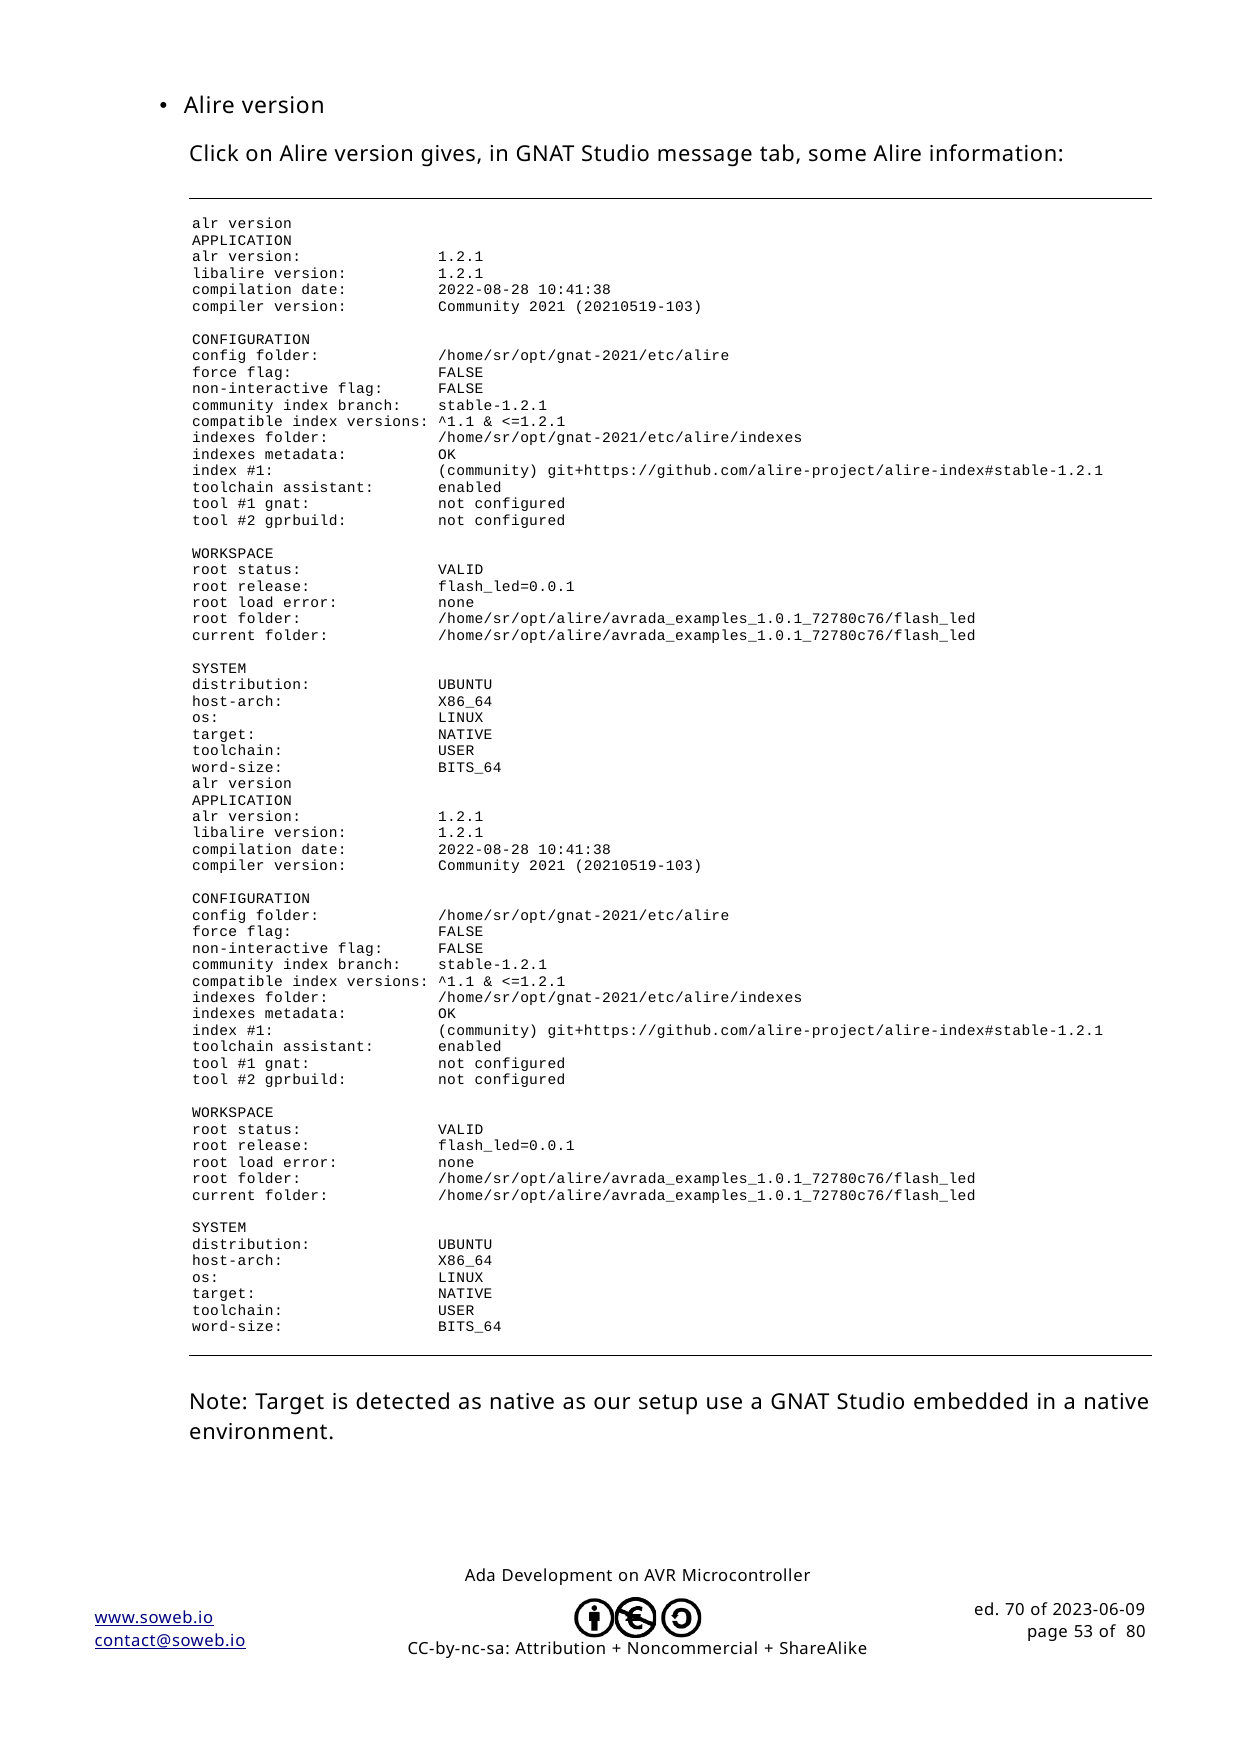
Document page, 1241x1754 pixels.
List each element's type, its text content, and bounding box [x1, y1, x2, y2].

list toolchain assistant: enabled [189, 477, 1152, 494]
list target: NATIVE [189, 724, 1152, 741]
list config folder: /home/sr/opt/gnat-2021/etc/alire [189, 905, 1152, 922]
list word-size: BITS_64 [189, 1317, 1152, 1355]
list CONFIGURATION [189, 329, 1152, 346]
list force flag: FALSE [189, 922, 1152, 938]
list SYSTEM [189, 658, 1152, 675]
list toolchain: USER [189, 1300, 1152, 1317]
list root status: VALID [189, 559, 1152, 576]
list host-arch: X86_64 [189, 691, 1152, 708]
list distribution: UBUNTU [189, 675, 1152, 691]
list indexes folder: /home/sr/opt/gnat-2021/etc/alire/indexes [189, 987, 1152, 1004]
list indexes metadata: OK [189, 444, 1152, 461]
list alr version [189, 199, 1152, 230]
list word-size: BITS_64 [189, 757, 1152, 773]
picture [660, 1597, 702, 1638]
list index #1: (community) git+https://github.com/alire-project/alire-index#stable-1.2.1 [189, 1020, 1152, 1037]
list CONFIGURATION [189, 889, 1152, 905]
list community index branch: stable-1.2.1 [189, 954, 1152, 971]
list non-interactive flag: FALSE [189, 378, 1152, 395]
list APPLICATION [189, 230, 1152, 247]
list force flag: FALSE [189, 362, 1152, 378]
text Note: Target is detected as native as our setup use a GNAT Studio embedded in a native environment. [189, 1386, 1152, 1446]
list compatible index versions: ^1.1 & <=1.2.1 [189, 411, 1152, 428]
list index #1: (community) git+https://github.com/alire-project/alire-index#stable-1.2.1 [189, 461, 1152, 477]
list tool #1 gnat: not configured [189, 494, 1152, 510]
list root folder: /home/sr/opt/alire/avrada_examples_1.0.1_72780c76/flash_led [189, 609, 1152, 625]
list libalire version: 1.2.1 [189, 823, 1152, 839]
list current folder: /home/sr/opt/alire/avrada_examples_1.0.1_72780c76/flash_led [189, 625, 1152, 645]
list root release: flash_led=0.0.1 [189, 1136, 1152, 1152]
list os: LINUX [189, 708, 1152, 724]
list indexes folder: /home/sr/opt/gnat-2021/etc/alire/indexes [189, 428, 1152, 444]
list alr version [189, 773, 1152, 790]
list compatible index versions: ^1.1 & <=1.2.1 [189, 971, 1152, 987]
list indexes metadata: OK [189, 1004, 1152, 1020]
list SYSTEM [189, 1218, 1152, 1234]
list root release: flash_led=0.0.1 [189, 576, 1152, 592]
list APPLICATION [189, 790, 1152, 806]
list compiler version: Community 2021 (20210519-103) [189, 296, 1152, 316]
list community index branch: stable-1.2.1 [189, 395, 1152, 411]
list config folder: /home/sr/opt/gnat-2021/etc/alire [189, 346, 1152, 362]
list root status: VALID [189, 1119, 1152, 1136]
list distribution: UBUNTU [189, 1234, 1152, 1251]
list toolchain assistant: enabled [189, 1037, 1152, 1053]
list WORKSPACE [189, 543, 1152, 559]
list compiler version: Community 2021 (20210519-103) [189, 856, 1152, 875]
list root folder: /home/sr/opt/alire/avrada_examples_1.0.1_72780c76/flash_led [189, 1168, 1152, 1185]
list non-interactive flag: FALSE [189, 938, 1152, 954]
list os: LINUX [189, 1267, 1152, 1284]
list root load error: none [189, 1152, 1152, 1168]
list compilation date: 2022-08-28 10:41:38 [189, 280, 1152, 296]
list alr version: 1.2.1 [189, 247, 1152, 263]
list compilation date: 2022-08-28 10:41:38 [189, 839, 1152, 856]
list target: NATIVE [189, 1284, 1152, 1300]
list libalire version: 1.2.1 [189, 263, 1152, 280]
picture [573, 1597, 657, 1638]
list WORKSPACE [189, 1103, 1152, 1119]
list host-arch: X86_64 [189, 1251, 1152, 1267]
list root load error: none [189, 592, 1152, 609]
text Click on Alire version gives, in GNAT Studio message tab, some Alire information: [189, 137, 1152, 167]
list tool #1 gnat: not configured [189, 1053, 1152, 1070]
list current folder: /home/sr/opt/alire/avrada_examples_1.0.1_72780c76/flash_led [189, 1185, 1152, 1204]
list toolchain: USER [189, 741, 1152, 757]
subtitle Alire version [159, 88, 1152, 120]
list tool #2 gprbuild: not configured [189, 1070, 1152, 1089]
list tool #2 gprbuild: not configured [189, 510, 1152, 530]
list alr version: 1.2.1 [189, 806, 1152, 823]
